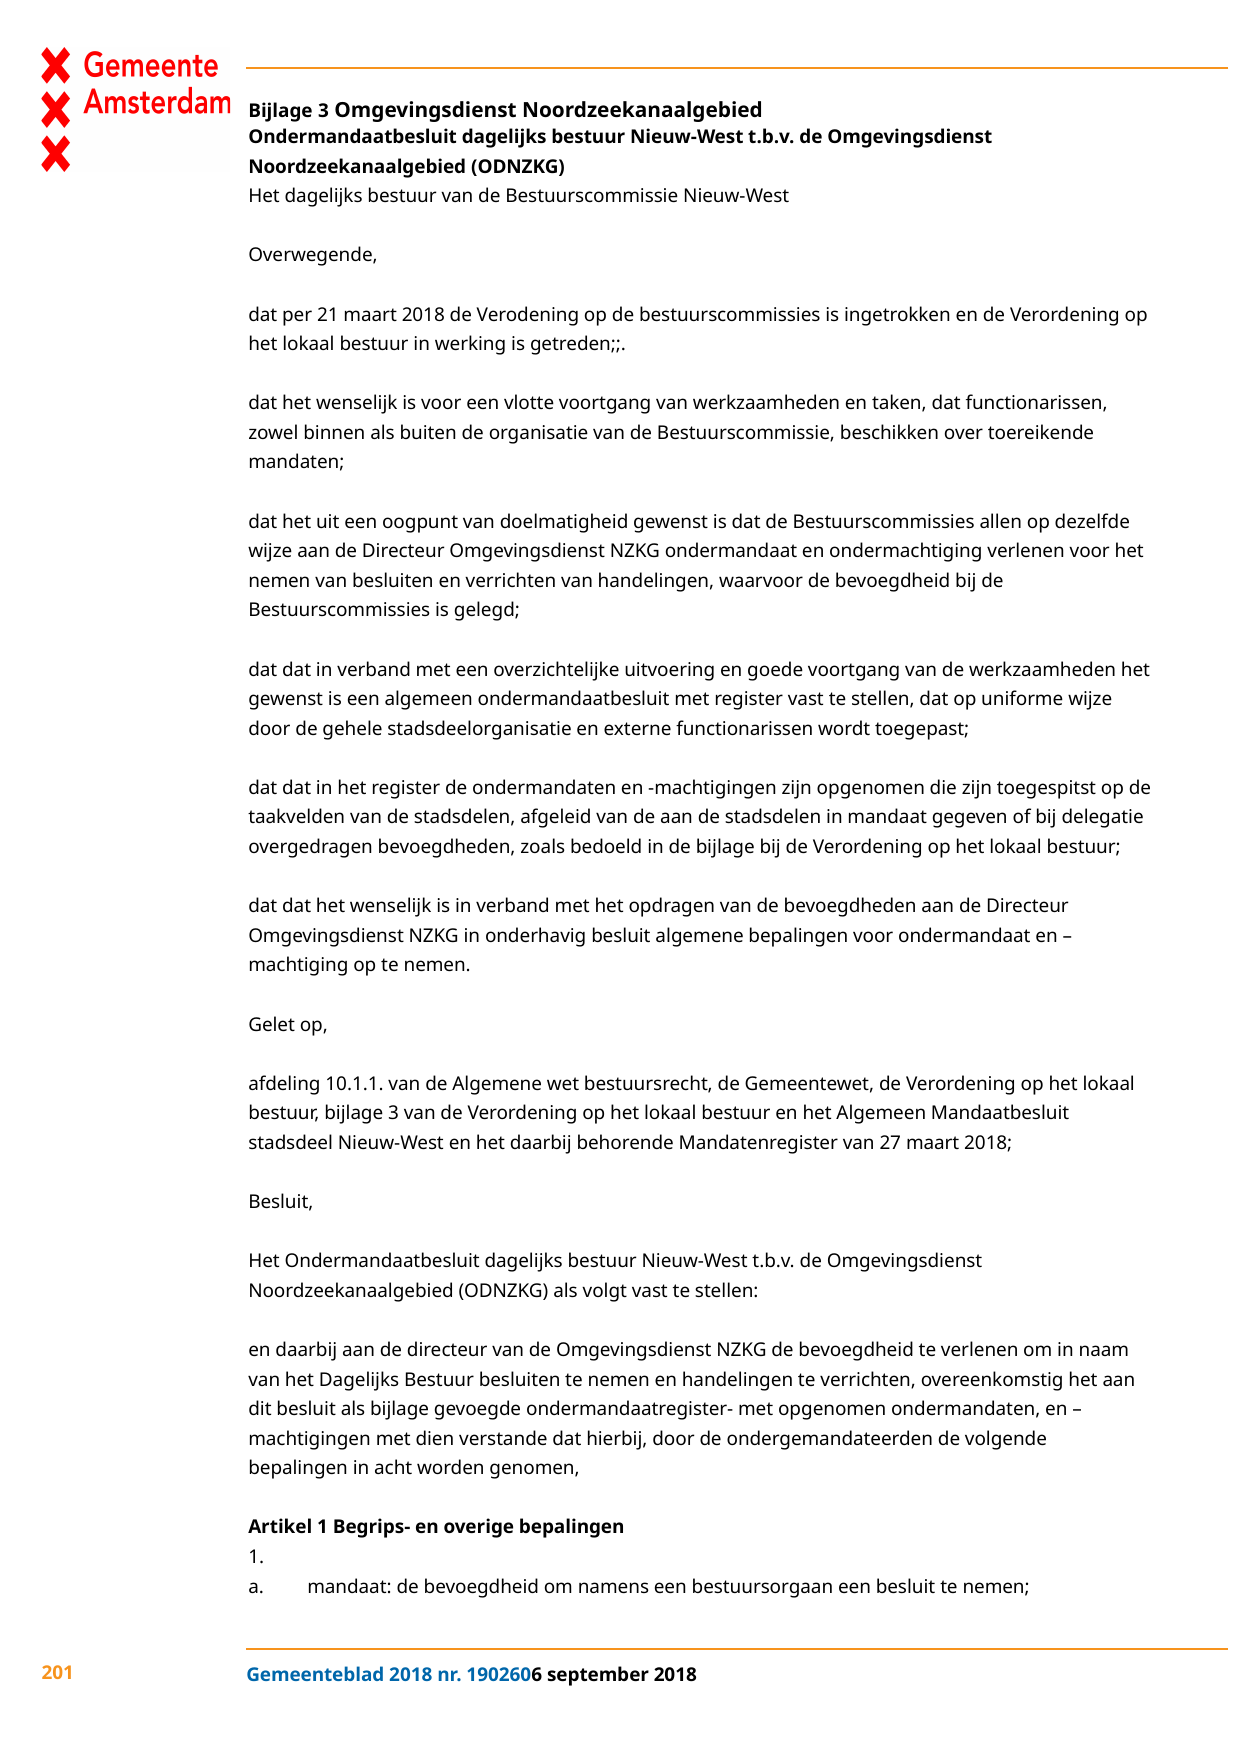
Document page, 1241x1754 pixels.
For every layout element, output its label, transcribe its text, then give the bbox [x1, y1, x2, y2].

picture [41, 47, 231, 172]
text Artikel 1 Begrips- en overige bepalingen [248, 1514, 1152, 1539]
text en daarbij aan de directeur van de Omgevingsdienst NZKG de bevoegdheid te verlenen om in naam van het Dagelijks Bestuur besluiten te nemen en handelingen te verrichten, overeenkomstig het aan dit besluit als bijlage gevoegde ondermandaatregister- met opgenomen ondermandaten, en –machtigingen met dien verstande dat hierbij, door de ondergemandateerden de volgende bepalingen in acht worden genomen, [248, 1336, 1152, 1480]
text Het Ondermandaatbesluit dagelijks bestuur Nieuw-West t.b.v. de Omgevingsdienst Noordzeekanaalgebied (ODNZKG) als volgt vast te stellen: [248, 1247, 1152, 1303]
text dat het wenselijk is voor een vlotte voortgang van werkzaamheden en taken, dat functionarissen, zowel binnen als buiten de organisatie van de Bestuurscommissie, beschikken over toereikende mandaten; [248, 389, 1152, 474]
text afdeling 10.1.1. van de Algemene wet bestuursrecht, de Gemeentewet, de Verordening op het lokaal bestuur, bijlage 3 van de Verordening op het lokaal bestuur en het Algemeen Mandaatbesluit stadsdeel Nieuw-West en het daarbij behorende Mandatenregister van 27 maart 2018; [248, 1070, 1152, 1155]
text Bijlage 3 Omgevingsdienst Noordzeekanaalgebied [248, 95, 1152, 123]
text Het dagelijks bestuur van de Bestuurscommissie Nieuw-West [248, 182, 1152, 208]
text dat per 21 maart 2018 de Verodening op de bestuurscommissies is ingetrokken en de Verordening op het lokaal bestuur in werking is getreden;;. [248, 301, 1152, 356]
text dat het uit een oogpunt van doelmatigheid gewenst is dat de Bestuurscommissies allen op dezelfde wijze aan de Directeur Omgevingsdienst NZKG ondermandaat en ondermachtiging verlenen voor het nemen van besluiten en verrichten van handelingen, waarvoor de bevoegdheid bij de Bestuurscommissies is gelegd; [248, 508, 1152, 622]
list mandaat: de bevoegdheid om namens een bestuursorgaan een besluit te nemen; [248, 1573, 1152, 1599]
text Gelet op, [248, 1011, 1152, 1037]
text dat dat in verband met een overzichtelijke uitvoering en goede voortgang van de werkzaamheden het gewenst is een algemeen ondermandaatbesluit met register vast te stellen, dat op uniforme wijze door de gehele stadsdeelorganisatie en externe functionarissen wordt toegepast; [248, 656, 1152, 741]
text Overwegende, [248, 242, 1152, 267]
text dat dat in het register de ondermandaten en -machtigingen zijn opgenomen die zijn toegespitst op de taakvelden van de stadsdelen, afgeleid van de aan de stadsdelen in mandaat gegeven of bij delegatie overgedragen bevoegdheden, zoals bedoeld in de bijlage bij de Verordening op het lokaal bestuur; [248, 774, 1152, 859]
text 1. [248, 1543, 1152, 1569]
text Besluit, [248, 1188, 1152, 1214]
text Ondermandaatbesluit dagelijks bestuur Nieuw-West t.b.v. de Omgevingsdienst Noordzeekanaalgebied (ODNZKG) [248, 123, 1152, 179]
text dat dat het wenselijk is in verband met het opdragen van de bevoegdheden aan de Directeur Omgevingsdienst NZKG in onderhavig besluit algemene bepalingen voor ondermandaat en – machtiging op te nemen. [248, 892, 1152, 977]
